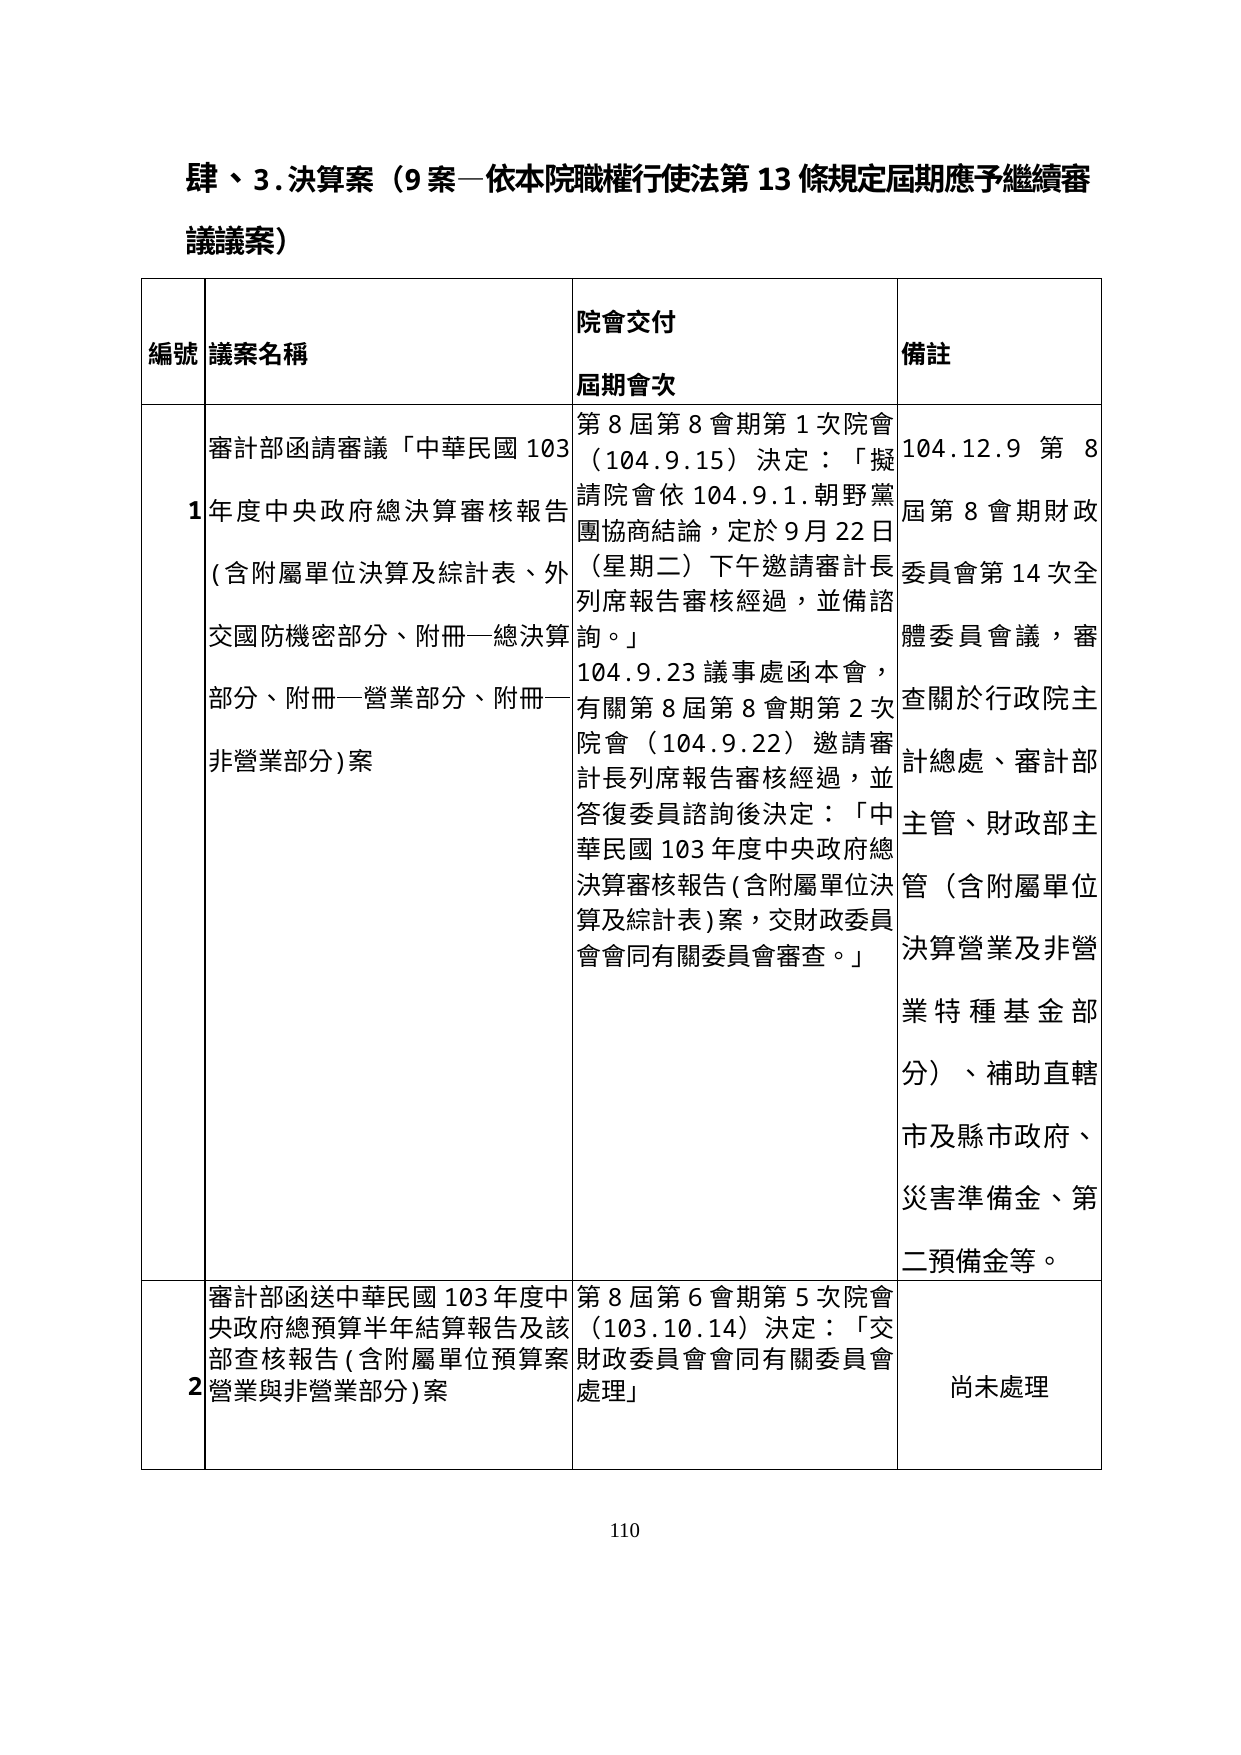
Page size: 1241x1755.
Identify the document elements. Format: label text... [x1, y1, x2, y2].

subtitle 3.決算案（9案—依本院職權行使法第13條規定屆期應予繼續審議議案） [186, 134, 1107, 259]
table_cell 第8屆第8會期第1次院會（104.9.15）決定：「擬請院會依104.9.1.朝野黨團協商結論，定於9月22日（星期二）下午邀請審計長列席報告審核經過，並備諮詢。」 104.9.23議事處函本會，有關第8屆第8會期第2次院會（104.9.22）邀請審計長列席報告審核經過，並答復委員諮詢後決定：「中華民國103年度中央政府總決算審核報告(含附屬單位決算及綜計表)案，交財政委員會會同有關委員會審查。」 [573, 405, 897, 1280]
table_cell [142, 405, 204, 1280]
table_cell 審計部函送中華民國103年度中央政府總預算半年結算報告及該部查核報告(含附屬單位預算案營業與非營業部分)案 [206, 1281, 572, 1469]
table_cell 審計部函請審議「中華民國103年度中央政府總決算審核報告(含附屬單位決算及綜計表、外交國防機密部分、附冊─總決算部分、附冊─營業部分、附冊─非營業部分)案 [206, 405, 572, 1280]
table_header 備註 [898, 279, 1101, 404]
table_header 院會交付 屆期會次 [573, 279, 897, 404]
table_cell 第8屆第6會期第5次院會（103.10.14）決定：「交財政委員會會同有關委員會處理」 [573, 1281, 897, 1469]
table_header 議案名稱 [206, 279, 572, 404]
table_cell 104.12.9第8屆第8會期財政委員會第14次全體委員會議，審查關於行政院主計總處、審計部主管、財政部主管（含附屬單位決算營業及非營業特種基金部分）、補助直轄市及縣市政府、災害準備金、第二預備金等。 [898, 405, 1101, 1280]
table_cell 尚未處理 [898, 1281, 1101, 1469]
table_cell [142, 1281, 204, 1469]
table_header 編號 [142, 279, 204, 404]
